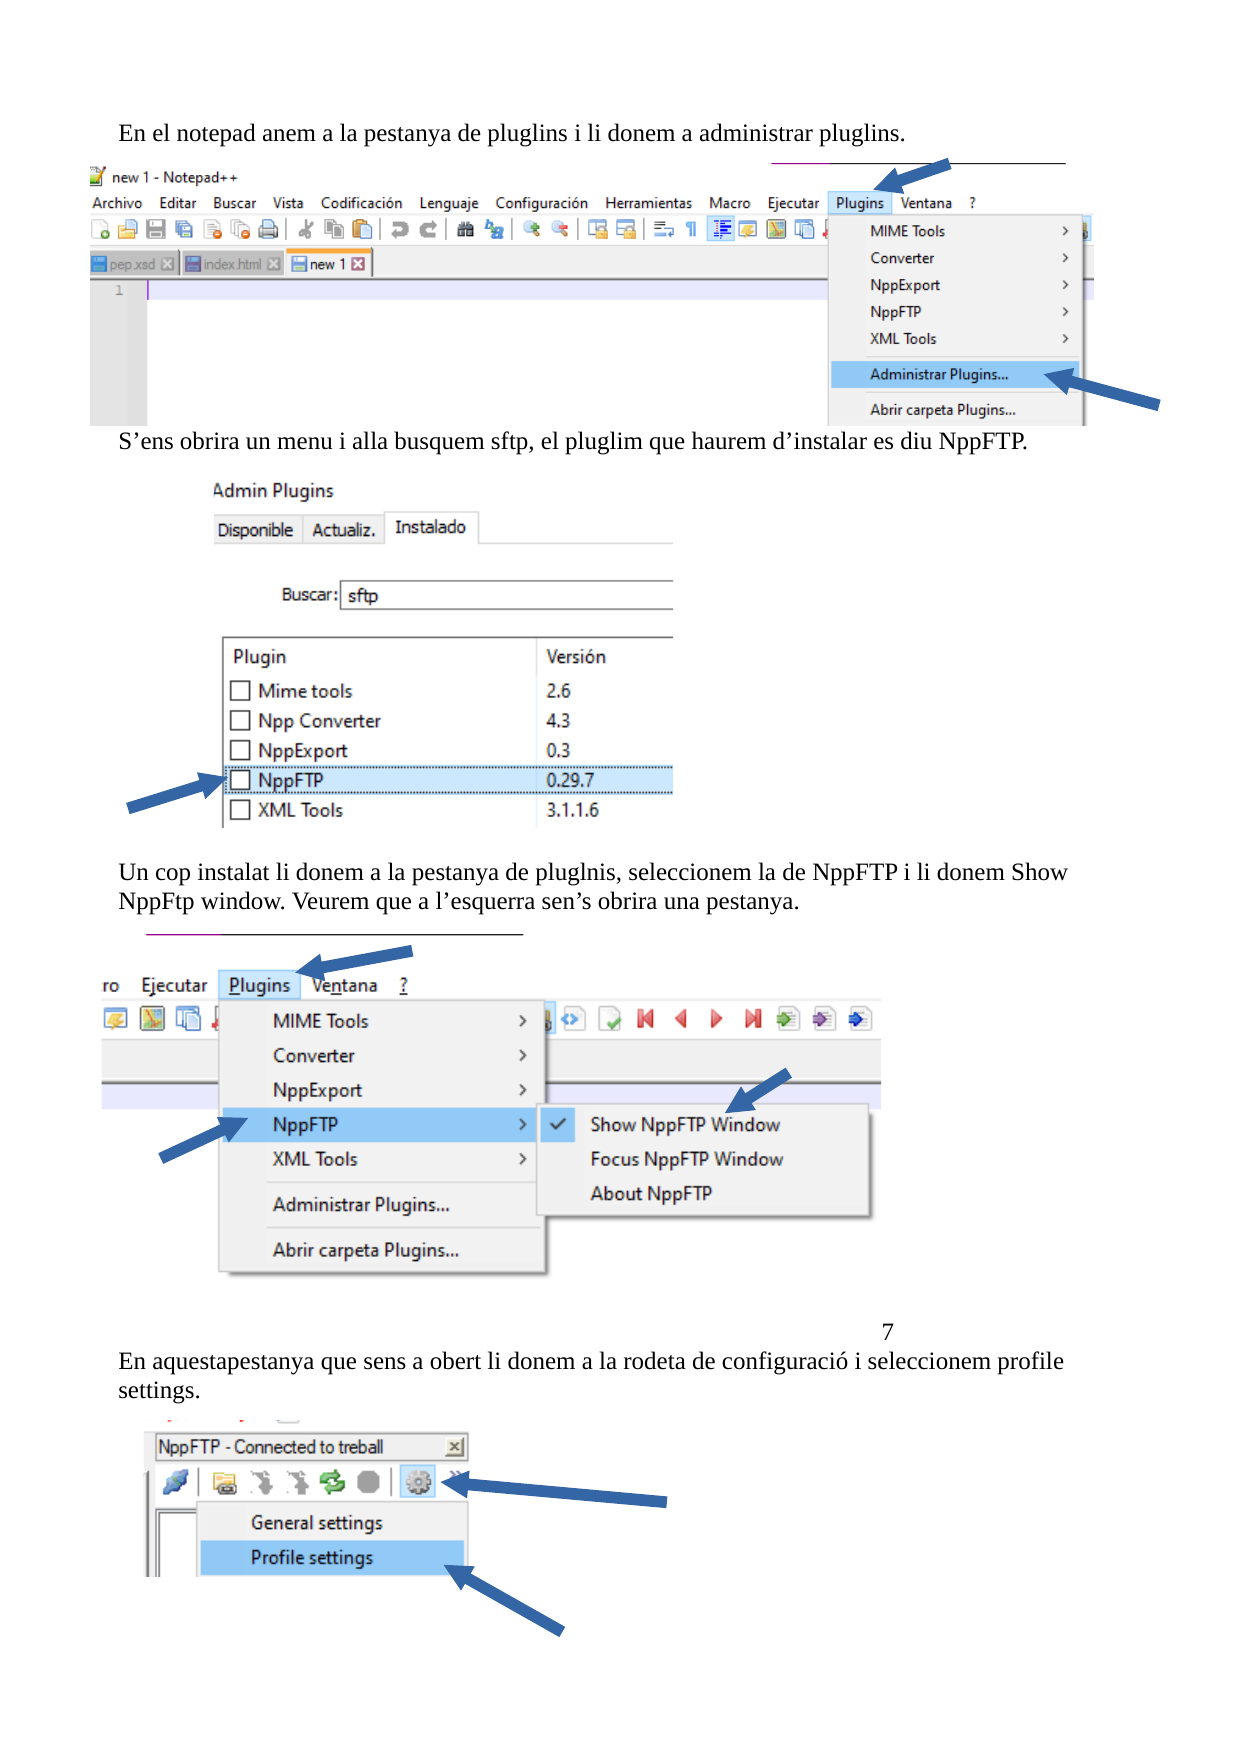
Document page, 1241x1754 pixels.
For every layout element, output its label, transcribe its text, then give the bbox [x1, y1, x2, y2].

picture [143, 1420, 469, 1577]
text En el notepad anem a la pestanya de pluglins i li donem a administrar pluglins. [118, 118, 1122, 147]
text [118, 147, 1122, 389]
text S’ens obrira un menu i alla busquem sftp, el pluglim que haurem d’instalar es diu NppFTP. [118, 395, 1122, 455]
text Un cop instalat li donem a la pestanya de pluglnis, seleccionem la de NppFTP i li donem Show NppFtp window. Veurem que a l’esquerra sen’s obrira una pestanya. [118, 857, 1122, 915]
picture [90, 163, 1094, 426]
text 7 [118, 1317, 1122, 1346]
picture [101, 934, 882, 1318]
text En aquestapestanya que sens a obert li donem a la rodeta de configuració i seleccionem profile settings. [118, 1346, 1122, 1403]
picture [213, 477, 674, 828]
